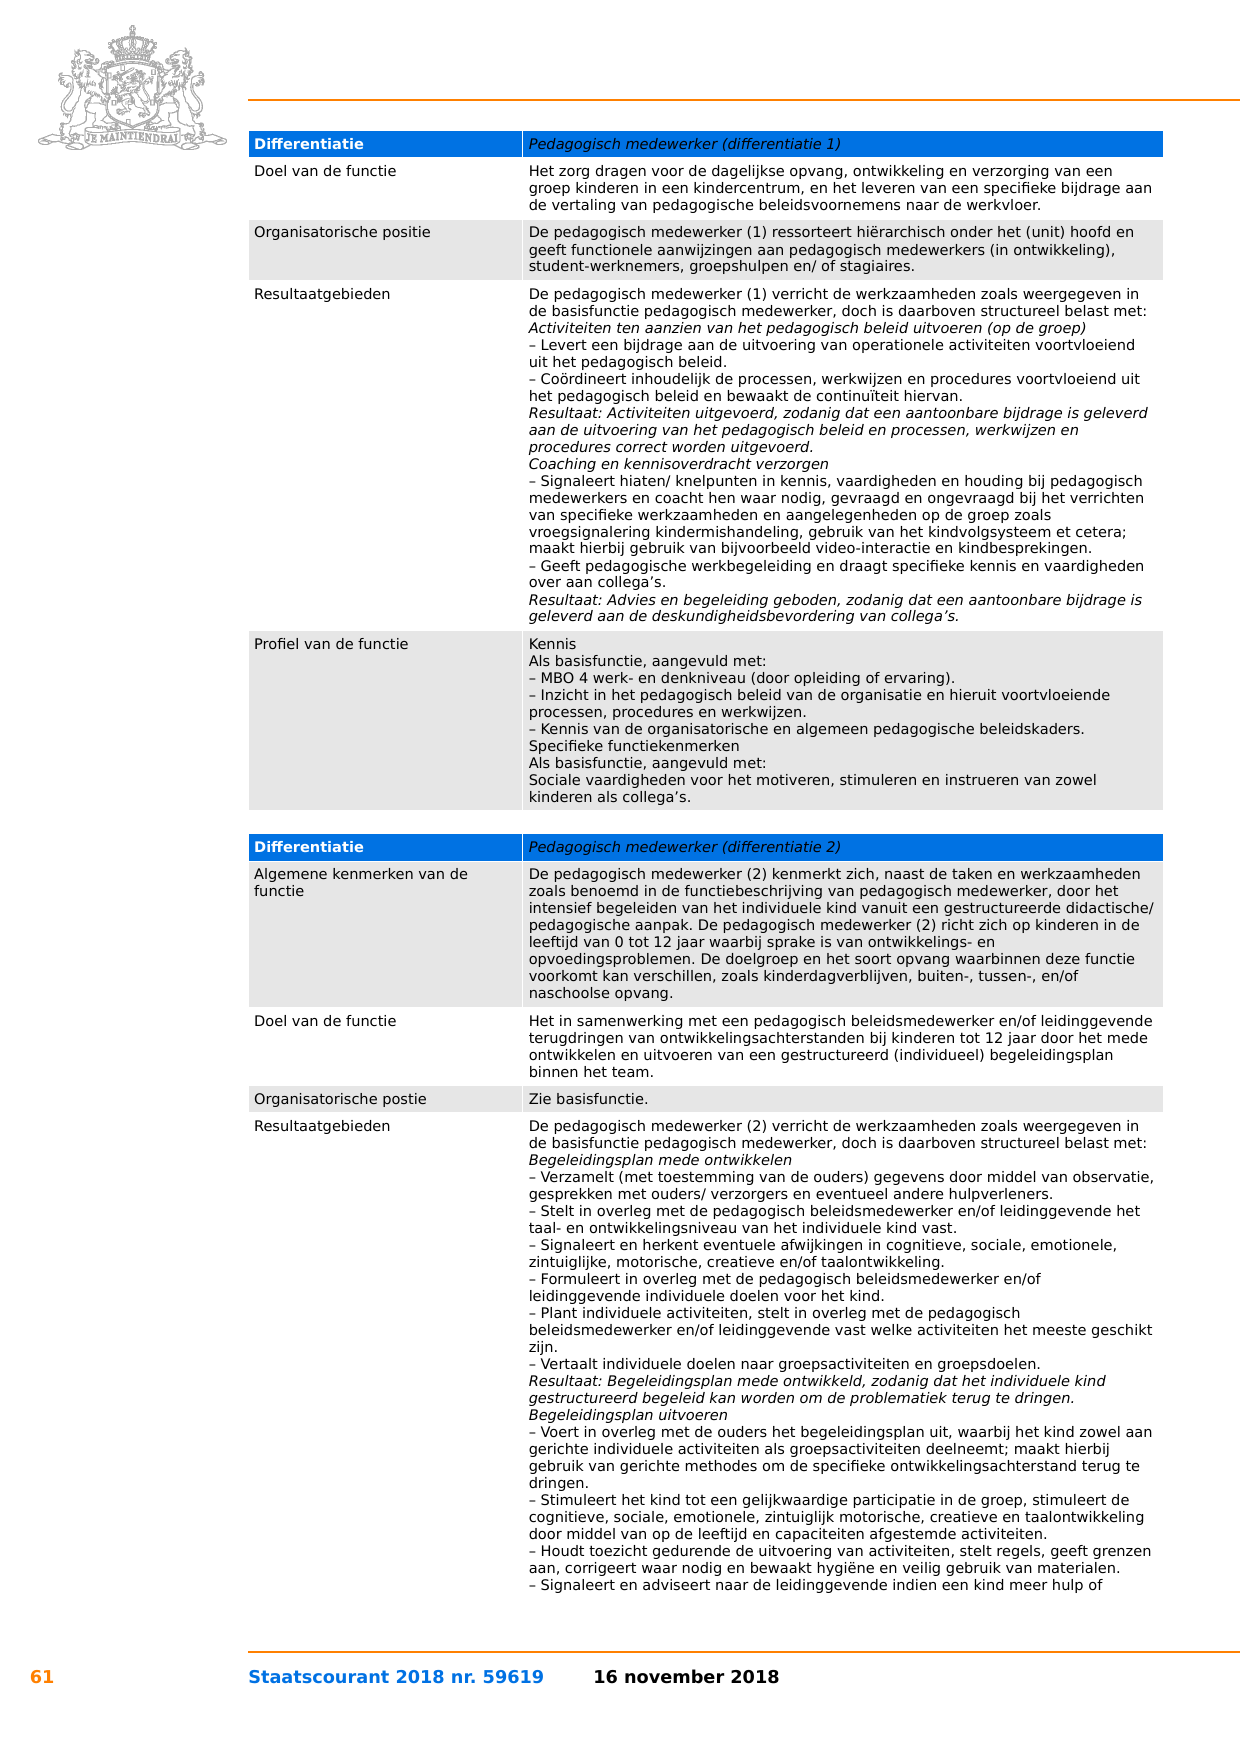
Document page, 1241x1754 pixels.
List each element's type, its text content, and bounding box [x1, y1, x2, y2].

table_header Differentiatie [249, 834, 522, 861]
table_cell Kennis Als basisfunctie, aangevuld met: – MBO 4 werk- en denkniveau (door opleiding of ervaring). – Inzicht in het pedagogisch beleid van de organisatie en hieruit voortvloeiende processen, procedures en werkwijzen. – Kennis van de organisatorische en algemeen pedagogische beleidskaders. Specifieke functiekenmerken Als basisfunctie, aangevuld met: Sociale vaardigheden voor het motiveren, stimuleren en instrueren van zowel kinderen als collega’s. [523, 631, 1163, 810]
table_cell De pedagogisch medewerker (2) kenmerkt zich, naast de taken en werkzaamheden zoals benoemd in de functiebeschrijving van pedagogisch medewerker, door het intensief begeleiden van het individuele kind vanuit een gestructureerde didactische/ pedagogische aanpak. De pedagogisch medewerker (2) richt zich op kinderen in de leeftijd van 0 tot 12 jaar waarbij sprake is van ontwikkelings- en opvoedingsproblemen. De doelgroep en het soort opvang waarbinnen deze functie voorkomt kan verschillen, zoals kinderdagverblijven, buiten-, tussen-, en/of naschoolse opvang. [523, 862, 1163, 1007]
table_cell Het in samenwerking met een pedagogisch beleidsmedewerker en/of leidinggevende terugdringen van ontwikkelingsachterstanden bij kinderen tot 12 jaar door het mede ontwikkelen en uitvoeren van een gestructureerd (individueel) begeleidingsplan binnen het team. [523, 1008, 1163, 1085]
table_cell Resultaatgebieden [249, 281, 522, 630]
table_cell Algemene kenmerken van de functie [249, 862, 522, 1007]
table_cell Doel van de functie [249, 158, 522, 219]
table_cell De pedagogisch medewerker (1) ressorteert hiërarchisch onder het (unit) hoofd en geeft functionele aanwijzingen aan pedagogisch medewerkers (in ontwikkeling), student-werknemers, groepshulpen en/ of stagiaires. [523, 220, 1163, 280]
table_cell Doel van de functie [249, 1008, 522, 1085]
table_cell De pedagogisch medewerker (1) verricht de werkzaamheden zoals weergegeven in de basisfunctie pedagogisch medewerker, doch is daarboven structureel belast met: Activiteiten ten aanzien van het pedagogisch beleid uitvoeren (op de groep) – Levert een bijdrage aan de uitvoering van operationele activiteiten voortvloeiend uit het pedagogisch beleid. – Coördineert inhoudelijk de processen, werkwijzen en procedures voortvloeiend uit het pedagogisch beleid en bewaakt de continuïteit hiervan. Resultaat: Activiteiten uitgevoerd, zodanig dat een aantoonbare bijdrage is geleverd aan de uitvoering van het pedagogisch beleid en processen, werkwijzen en procedures correct worden uitgevoerd. Coaching en kennisoverdracht verzorgen – Signaleert hiaten/ knelpunten in kennis, vaardigheden en houding bij pedagogisch medewerkers en coacht hen waar nodig, gevraagd en ongevraagd bij het verrichten van specifieke werkzaamheden en aangelegenheden op de groep zoals vroegsignalering kindermishandeling, gebruik van het kindvolgsysteem et cetera; maakt hierbij gebruik van bijvoorbeeld video-interactie en kindbesprekingen. – Geeft pedagogische werkbegeleiding en draagt specifieke kennis en vaardigheden over aan collega’s. Resultaat: Advies en begeleiding geboden, zodanig dat een aantoonbare bijdrage is geleverd aan de deskundigheidsbevordering van collega’s. [523, 281, 1163, 630]
table_cell Zie basisfunctie. [523, 1086, 1163, 1112]
table_cell Profiel van de functie [249, 631, 522, 810]
table_header Differentiatie [249, 131, 522, 157]
table_header Pedagogisch medewerker (differentiatie 2) [523, 834, 1163, 861]
table_cell Resultaatgebieden [249, 1114, 522, 1598]
table_cell Organisatorische postie [249, 1086, 522, 1112]
picture [38, 25, 227, 150]
table_cell Het zorg dragen voor de dagelijkse opvang, ontwikkeling en verzorging van een groep kinderen in een kindercentrum, en het leveren van een specifieke bijdrage aan de vertaling van pedagogische beleidsvoornemens naar de werkvloer. [523, 158, 1163, 219]
table_cell Organisatorische positie [249, 220, 522, 280]
table_header Pedagogisch medewerker (differentiatie 1) [523, 131, 1163, 157]
table_cell De pedagogisch medewerker (2) verricht de werkzaamheden zoals weergegeven in de basisfunctie pedagogisch medewerker, doch is daarboven structureel belast met: Begeleidingsplan mede ontwikkelen – Verzamelt (met toestemming van de ouders) gegevens door middel van observatie, gesprekken met ouders/ verzorgers en eventueel andere hulpverleners. – Stelt in overleg met de pedagogisch beleidsmedewerker en/of leidinggevende het taal- en ontwikkelingsniveau van het individuele kind vast. – Signaleert en herkent eventuele afwijkingen in cognitieve, sociale, emotionele, zintuiglijke, motorische, creatieve en/of taalontwikkeling. – Formuleert in overleg met de pedagogisch beleidsmedewerker en/of leidinggevende individuele doelen voor het kind. – Plant individuele activiteiten, stelt in overleg met de pedagogisch beleidsmedewerker en/of leidinggevende vast welke activiteiten het meeste geschikt zijn. – Vertaalt individuele doelen naar groepsactiviteiten en groepsdoelen. Resultaat: Begeleidingsplan mede ontwikkeld, zodanig dat het individuele kind gestructureerd begeleid kan worden om de problematiek terug te dringen. Begeleidingsplan uitvoeren – Voert in overleg met de ouders het begeleidingsplan uit, waarbij het kind zowel aan gerichte individuele activiteiten als groepsactiviteiten deelneemt; maakt hierbij gebruik van gerichte methodes om de specifieke ontwikkelingsachterstand terug te dringen. – Stimuleert het kind tot een gelijkwaardige participatie in de groep, stimuleert de cognitieve, sociale, emotionele, zintuiglijk motorische, creatieve en taalontwikkeling door middel van op de leeftijd en capaciteiten afgestemde activiteiten. – Houdt toezicht gedurende de uitvoering van activiteiten, stelt regels, geeft grenzen aan, corrigeert waar nodig en bewaakt hygiëne en veilig gebruik van materialen. – Signaleert en adviseert naar de leidinggevende indien een kind meer hulp of [523, 1114, 1163, 1598]
